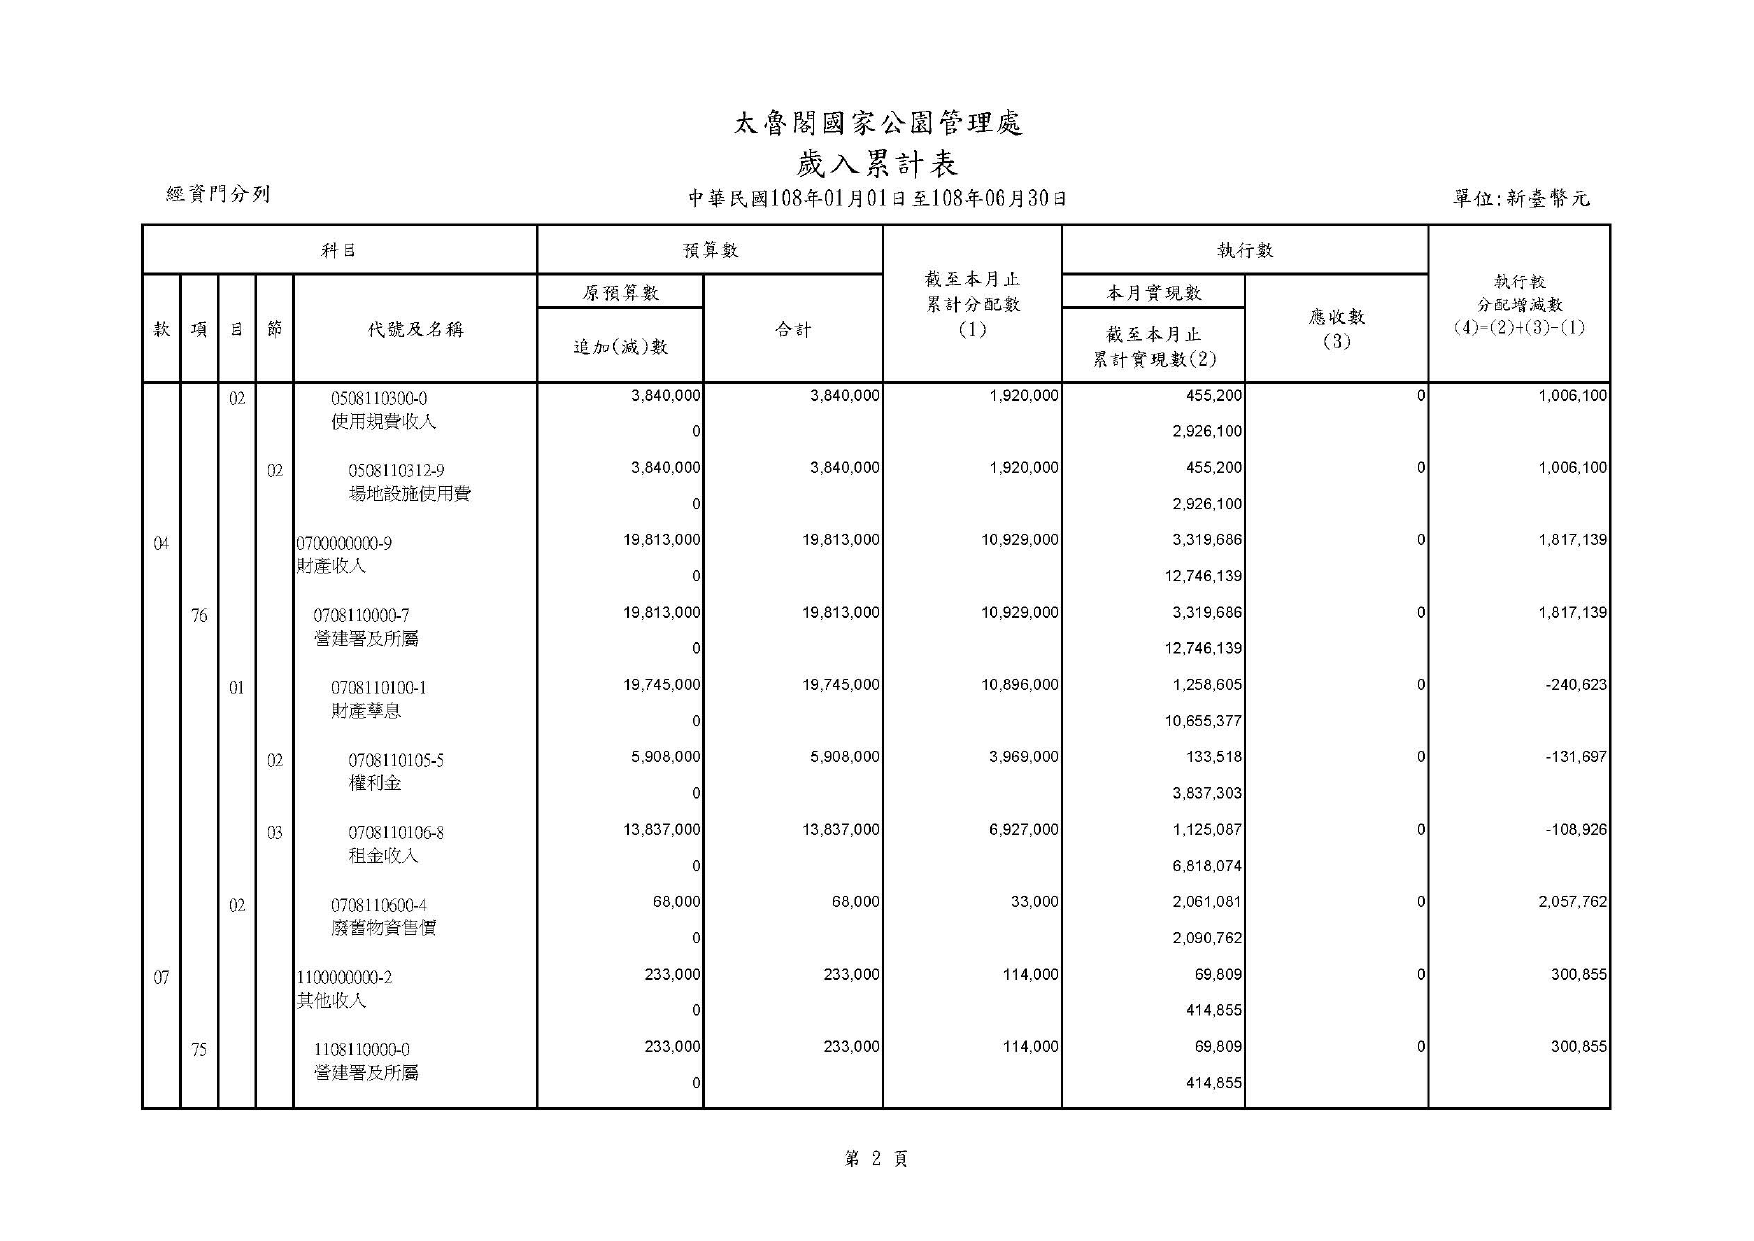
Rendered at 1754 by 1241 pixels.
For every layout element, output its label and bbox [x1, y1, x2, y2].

picture [59, 59, 1695, 1216]
